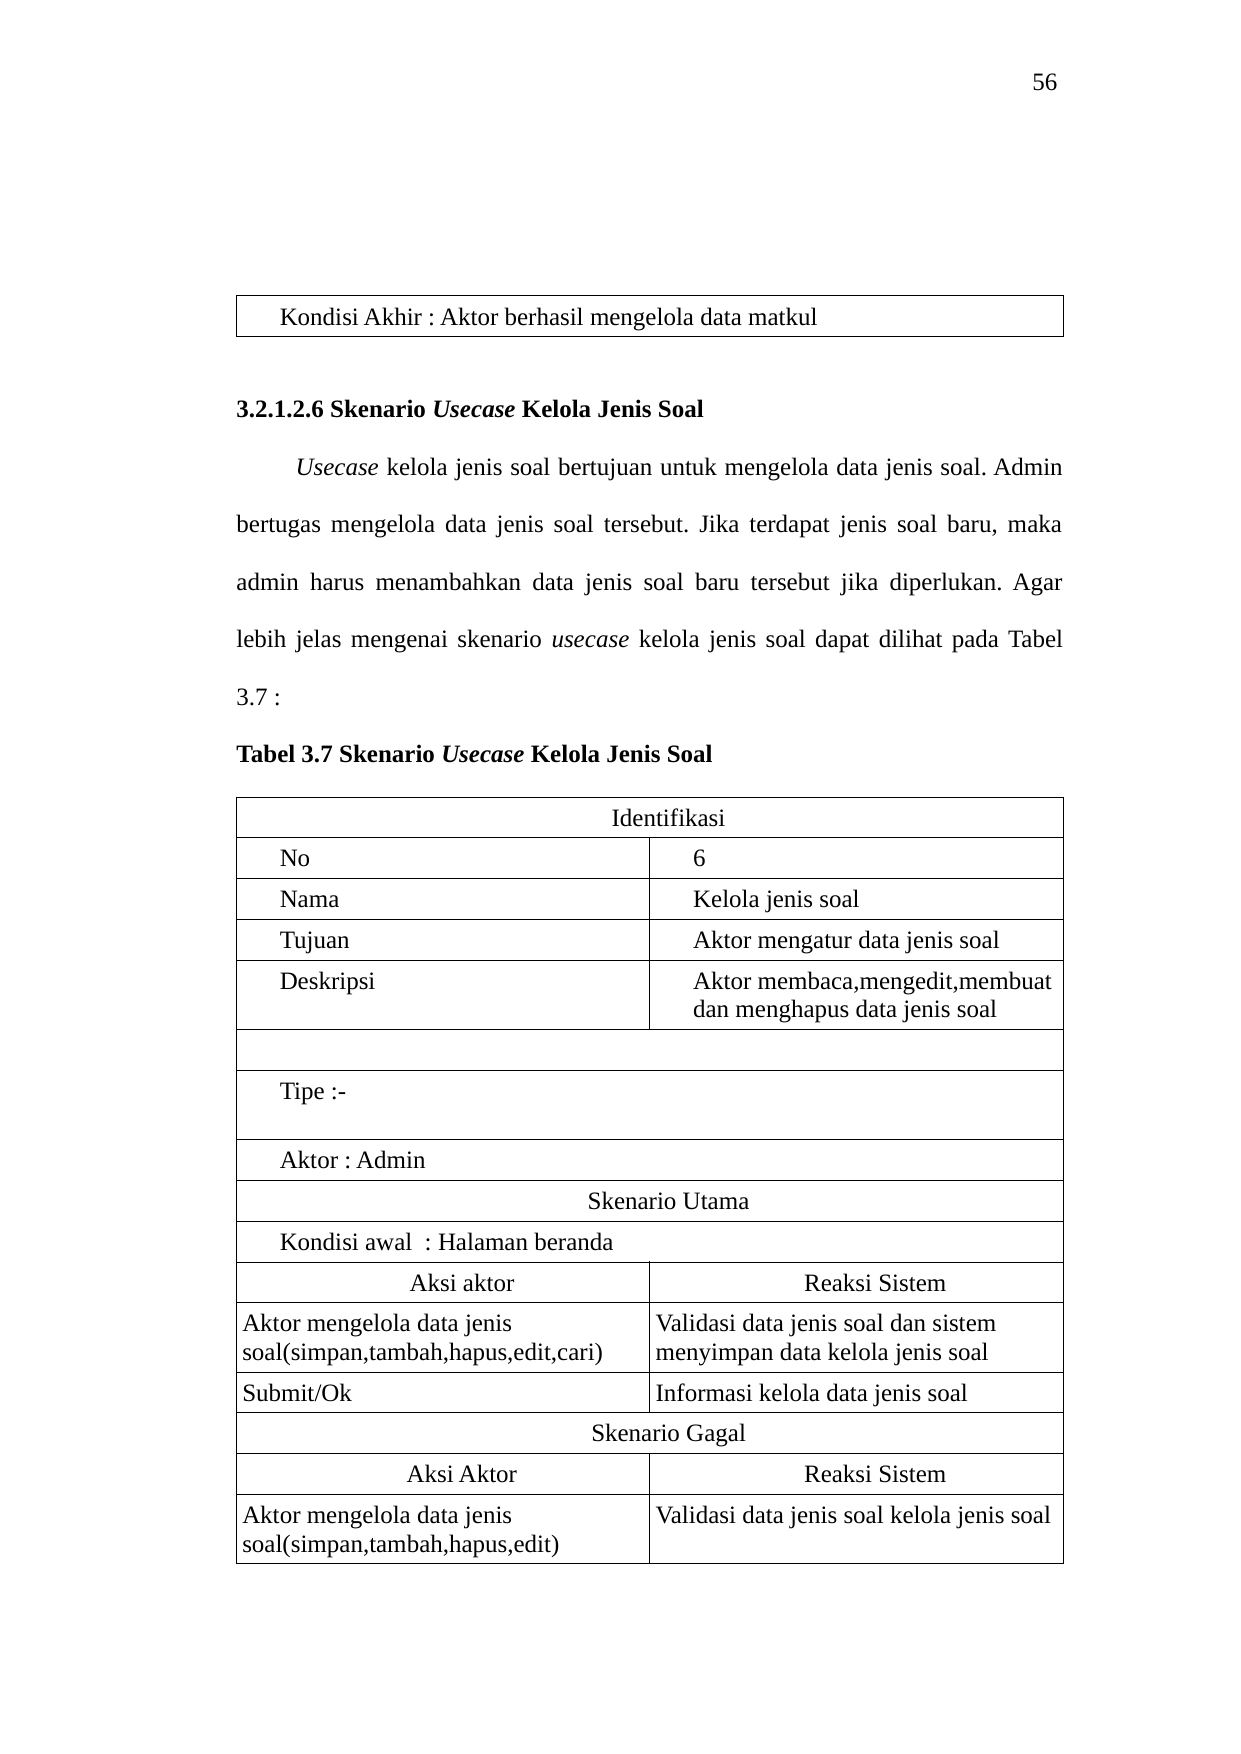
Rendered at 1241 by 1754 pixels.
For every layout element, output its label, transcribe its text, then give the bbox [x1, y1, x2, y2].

table_cell Aktor mengelola data jenis soal(simpan,tambah,hapus,edit) [237, 1495, 649, 1563]
table_cell Tujuan [237, 920, 649, 959]
table_cell 6 [650, 838, 1063, 878]
table_header Identifikasi [237, 798, 1063, 837]
subtitle 3.2.1.2.6 Skenario Usecase Kelola Jenis Soal [236, 394, 1063, 423]
table_cell Aktor : Admin [237, 1140, 1063, 1180]
table_cell No [237, 838, 649, 878]
table_cell [237, 1030, 1063, 1070]
table_cell Informasi kelola data jenis soal [650, 1373, 1063, 1412]
table_cell Aktor mengatur data jenis soal [650, 920, 1063, 959]
table_cell Nama [237, 879, 649, 919]
table_cell Kelola jenis soal [650, 879, 1063, 919]
text Usecase kelola jenis soal bertujuan untuk mengelola data jenis soal. Admin bertugas mengelola data jenis soal tersebut. Jika terdapat jenis soal baru, maka admin harus menambahkan data jenis soal baru tersebut jika diperlukan. Agar lebih jelas mengenai skenario usecase kelola jenis soal dapat dilihat pada Tabel 3.7 : [236, 452, 1063, 710]
table_cell Validasi data jenis soal dan sistem menyimpan data kelola jenis soal [650, 1303, 1063, 1372]
table_cell Deskripsi [237, 961, 649, 1029]
table_cell Validasi data jenis soal kelola jenis soal [650, 1495, 1063, 1563]
table_cell Skenario Gagal [237, 1413, 1063, 1453]
table_cell Reaksi Sistem [650, 1263, 1063, 1302]
table_cell Aktor mengelola data jenis soal(simpan,tambah,hapus,edit,cari) [237, 1303, 649, 1372]
table_cell Tipe :- [237, 1071, 1063, 1139]
table_cell Reaksi Sistem [650, 1454, 1063, 1494]
table_cell Kondisi Akhir : Aktor berhasil mengelola data matkul [237, 296, 1063, 336]
table_cell Kondisi awal : Halaman beranda [237, 1222, 1063, 1261]
table_cell Aktor membaca,mengedit,membuat dan menghapus data jenis soal [650, 961, 1063, 1029]
table_cell Aksi aktor [237, 1263, 649, 1302]
table_cell Submit/Ok [237, 1373, 649, 1412]
text Tabel 3.7 Skenario Usecase Kelola Jenis Soal [236, 739, 1063, 768]
table_cell Skenario Utama [237, 1181, 1063, 1221]
table_cell Aksi Aktor [237, 1454, 649, 1494]
